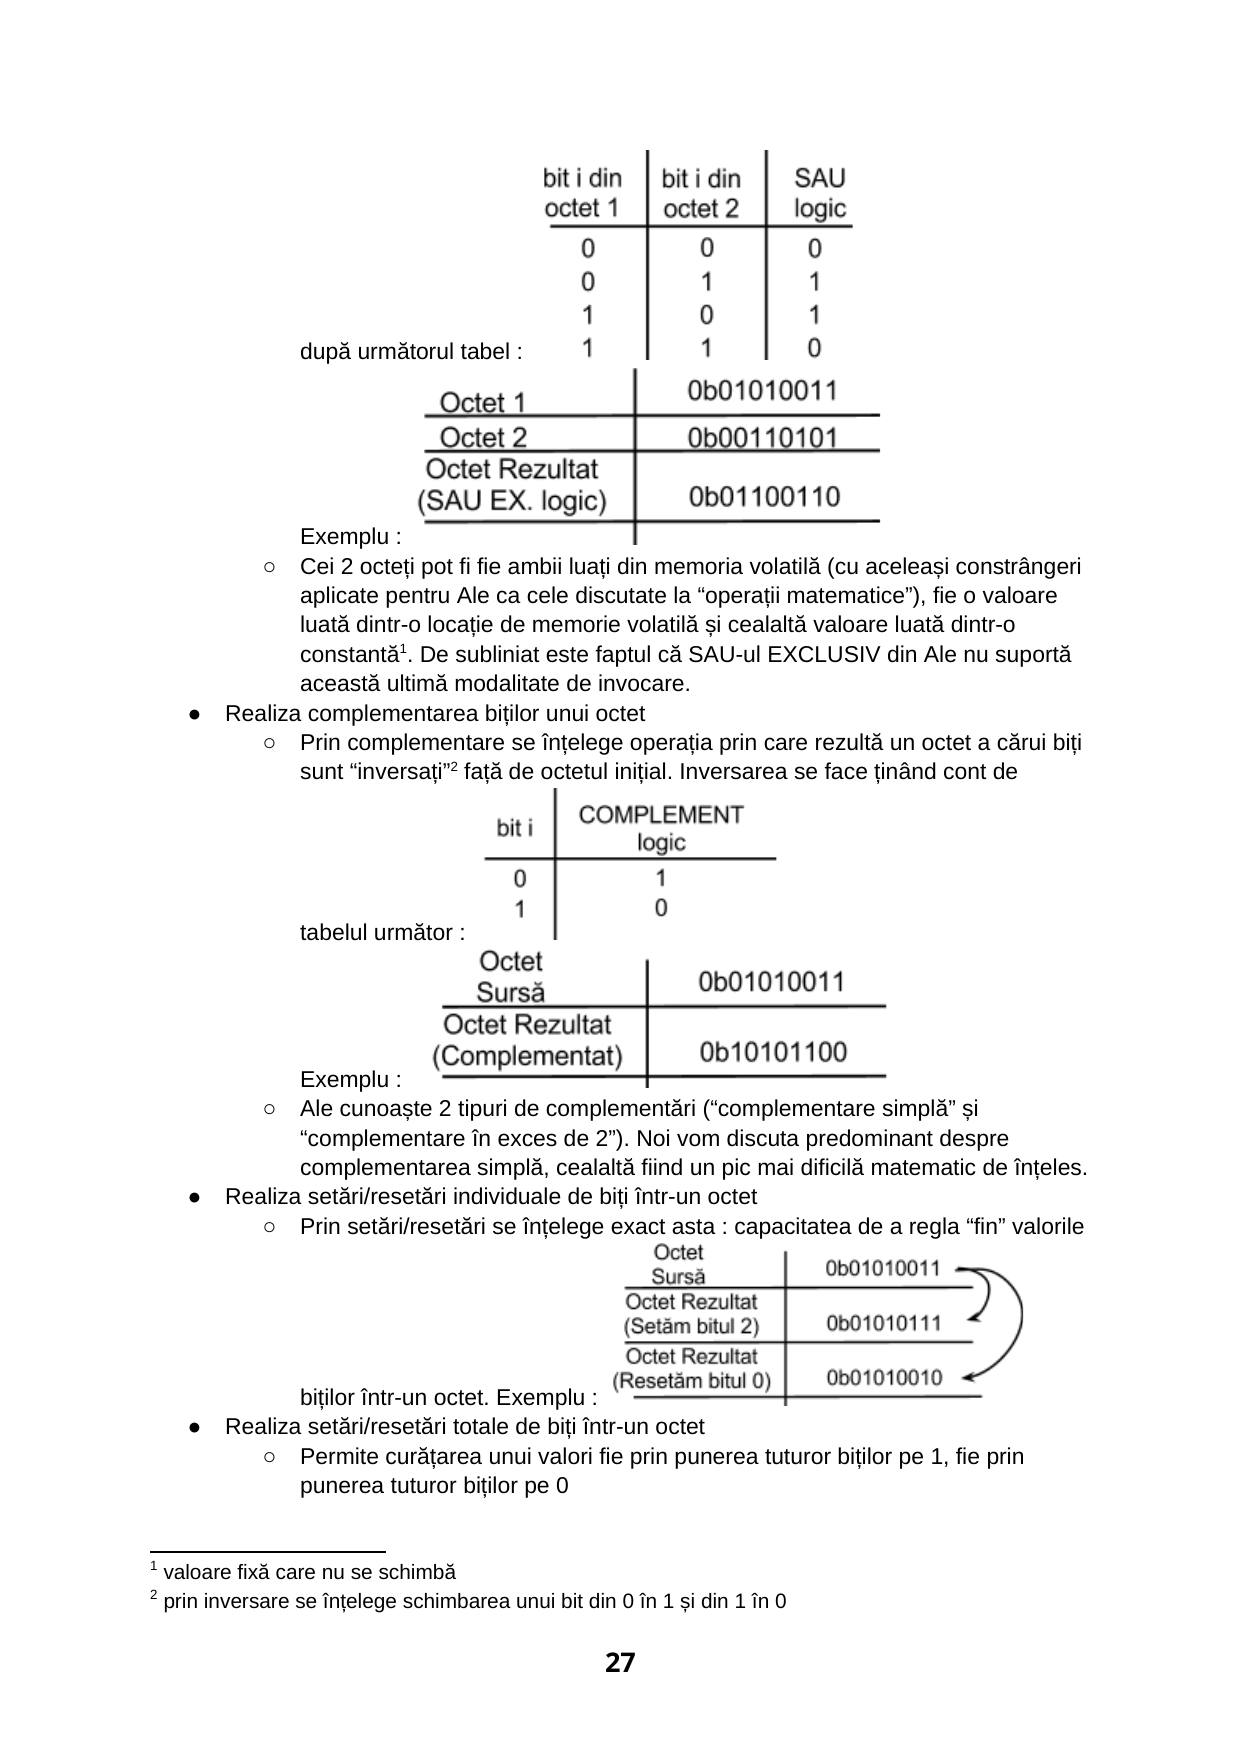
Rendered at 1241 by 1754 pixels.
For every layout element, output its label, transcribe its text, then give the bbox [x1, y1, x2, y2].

list Prin complementare se înțelege operația prin care rezultă un octet a cărui biți sunt “inversați” față de octetul inițial. Inversarea se face ținând cont de tabelul următor : Exemplu : [262, 730, 1090, 1092]
picture [465, 788, 777, 940]
list Realiza setări/resetări totale de biți într-un octet [187, 1414, 1090, 1439]
picture [529, 150, 853, 360]
list Prin setări/resetări se înțelege exact asta : capacitatea de a regla “fin” valorile biților într-un octet. Exemplu : [262, 1213, 1090, 1410]
list Realiza complementarea biților unui octet [187, 700, 1090, 726]
list valoare fixă care nu se schimbă [150, 1558, 1090, 1584]
list după următorul tabel : Exemplu : [262, 150, 1090, 550]
list Realiza setări/resetări individuale de biți într-un octet [187, 1184, 1090, 1210]
list Permite curățarea unui valori fie prin punerea tuturor biților pe 1, fie prin punerea tuturor biților pe 0 [262, 1443, 1090, 1498]
picture [401, 368, 880, 545]
list Cei 2 octeți pot fi fie ambii luați din memoria volatilă (cu aceleași constrângeri aplicate pentru Ale ca cele discutate la “operații matematice”), fie o valoare luată dintr-o locație de memorie volatilă și cealaltă valoare luată dintr-o constantă. De subliniat este faptul că SAU-ul EXCLUSIV din Ale nu suportă această ultimă modalitate de invocare. [262, 553, 1090, 697]
picture [408, 948, 887, 1088]
picture [598, 1242, 1024, 1406]
list Ale cunoaște 2 tipuri de complementări (“complementare simplă” și “complementare în exces de 2”). Noi vom discuta predominant despre complementarea simplă, cealaltă fiind un pic mai dificilă matematic de înțeles. [262, 1096, 1090, 1180]
list prin inversare se înțelege schimbarea unui bit din 0 în 1 și din 1 în 0 [150, 1588, 1090, 1613]
